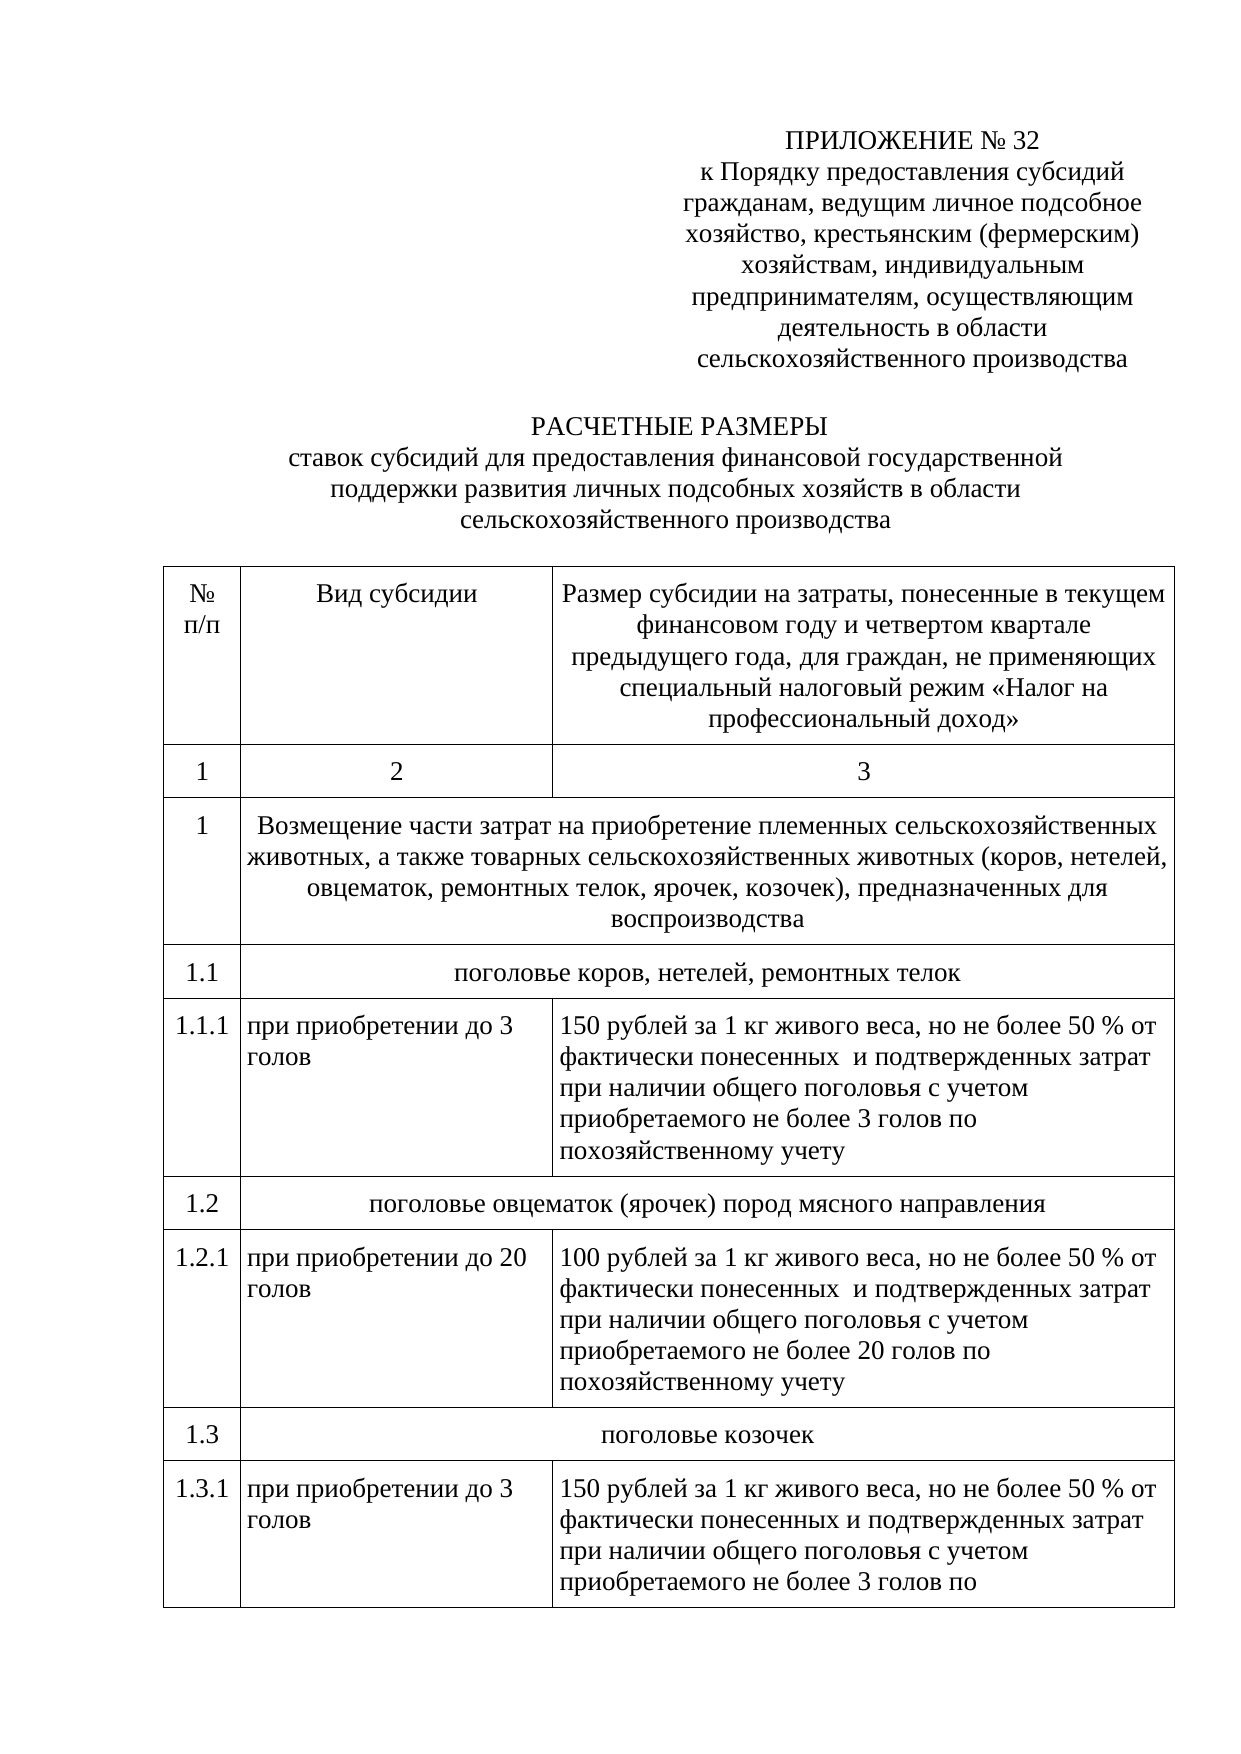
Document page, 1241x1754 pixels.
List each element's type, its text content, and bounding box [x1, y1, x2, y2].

table_cell при приобретении до 3 голов [241, 1461, 552, 1607]
table_cell 3 [553, 745, 1174, 797]
table_cell 1.3.1 [164, 1461, 240, 1607]
table_header Размер субсидии на затраты, понесенные в текущем финансовом году и четвертом квартале предыдущего года, для граждан, не применяющих специальный налоговый режим «Налог на профессиональный доход» [553, 567, 1174, 744]
table_cell 1.1 [164, 945, 240, 997]
table_header [171, 118, 649, 379]
table_cell 1.1.1 [164, 999, 240, 1176]
table_cell поголовье овцематок (ярочек) пород мясного направления [241, 1177, 1174, 1229]
table_cell 2 [241, 745, 552, 797]
table_cell 1 [164, 745, 240, 797]
table_cell Возмещение части затрат на приобретение племенных сельскохозяйственных животных, а также товарных сельскохозяйственных животных (коров, нетелей, овцематок, ремонтных телок, ярочек, козочек), предназначенных для воспроизводства [241, 798, 1174, 944]
table_cell 1.2 [164, 1177, 240, 1229]
text ставок субсидий для предоставления финансовой государственной [177, 441, 1181, 472]
table_header ПРИЛОЖЕНИЕ № 32 к Порядку предоставления субсидий гражданам, ведущим личное подсобное хозяйство, крестьянским (фермерским) хозяйствам, индивидуальным предпринимателям, осуществляющим деятельность в области сельскохозяйственного производства [649, 118, 1176, 379]
table_cell поголовье коров, нетелей, ремонтных телок [241, 945, 1174, 997]
table_cell 150 рублей за 1 кг живого веса, но не более 50 % от фактически понесенных и подтвержденных затрат при наличии общего поголовья с учетом приобретаемого не более 3 голов по [553, 1461, 1174, 1607]
table_cell 1.2.1 [164, 1230, 240, 1407]
text сельскохозяйственного производства [177, 503, 1181, 534]
table_cell 150 рублей за 1 кг живого веса, но не более 50 % от фактически понесенных и подтвержденных затрат при наличии общего поголовья с учетом приобретаемого не более 3 голов по похозяйственному учету [553, 999, 1174, 1176]
table_cell при приобретении до 20 голов [241, 1230, 552, 1407]
table_header № п/п [164, 567, 240, 744]
table_cell 100 рублей за 1 кг живого веса, но не более 50 % от фактически понесенных и подтвержденных затрат при наличии общего поголовья с учетом приобретаемого не более 20 голов по похозяйственному учету [553, 1230, 1174, 1407]
table_cell при приобретении до 3 голов [241, 999, 552, 1176]
table_header Вид субсидии [241, 567, 552, 744]
table_cell 1.3 [164, 1408, 240, 1460]
table_cell поголовье козочек [241, 1408, 1174, 1460]
text поддержки развития личных подсобных хозяйств в области [177, 472, 1181, 503]
table_cell 1 [164, 798, 240, 944]
text РАСЧЕТНЫЕ РАЗМЕРЫ [177, 410, 1181, 441]
